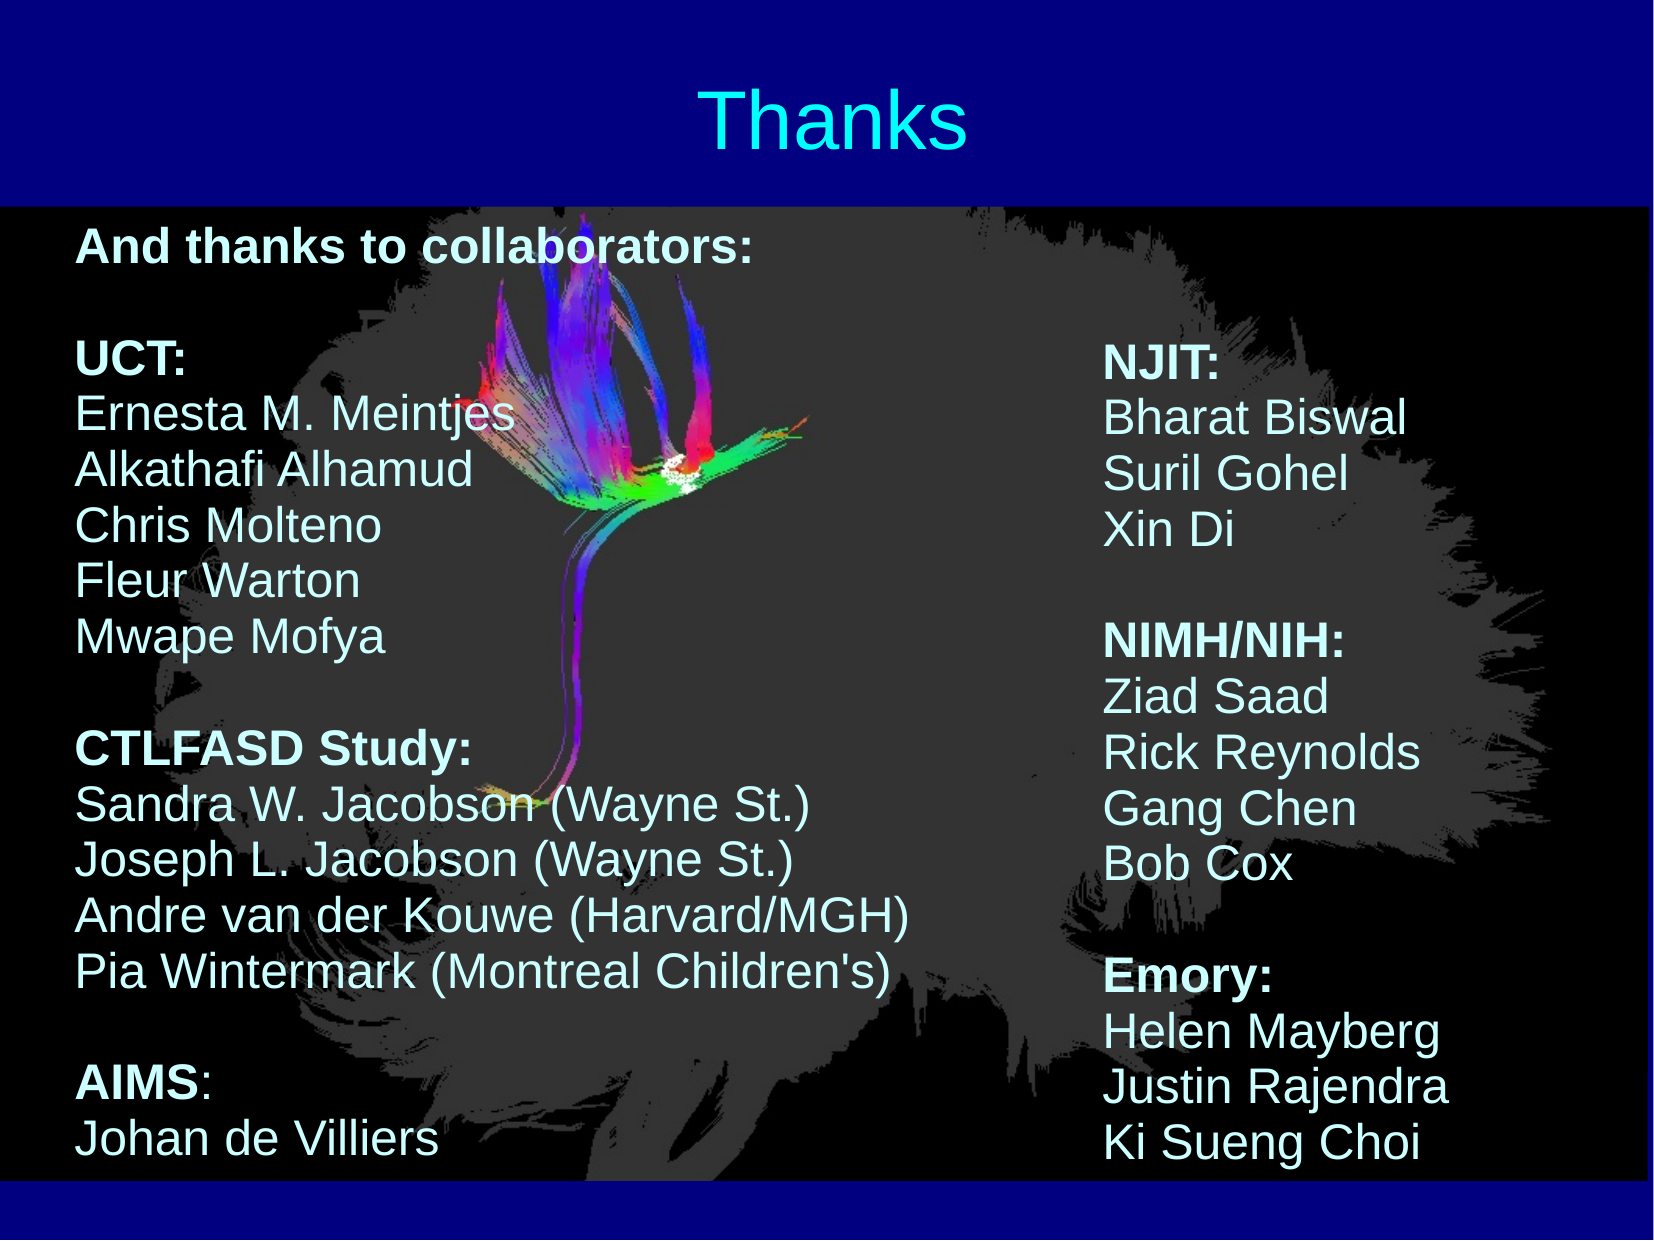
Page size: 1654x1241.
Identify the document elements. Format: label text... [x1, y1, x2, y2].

text_box NJIT: Bharat Biswal Suril Gohel Xin Di NIMH/NIH: Ziad Saad Rick Reynolds Gang Chen Bob Cox Emory: Helen Mayberg Justin Rajendra Ki Sueng Choi [1087, 326, 1600, 1182]
text_box And thanks to collaborators: UCT: Ernesta M. Meintjes Alkathafi Alhamud Chris Molteno Fleur Warton Mwape Mofya CTLFASD Study: Sandra W. Jacobson (Wayne St.) Joseph L. Jacobson (Wayne St.) Andre van der Kouwe (Harvard/MGH) Pia Wintermark (Montreal Children's) AIMS: Johan de Villiers [59, 210, 927, 1182]
title Thanks [0, 53, 1654, 189]
text_box [0, 206, 1650, 1181]
